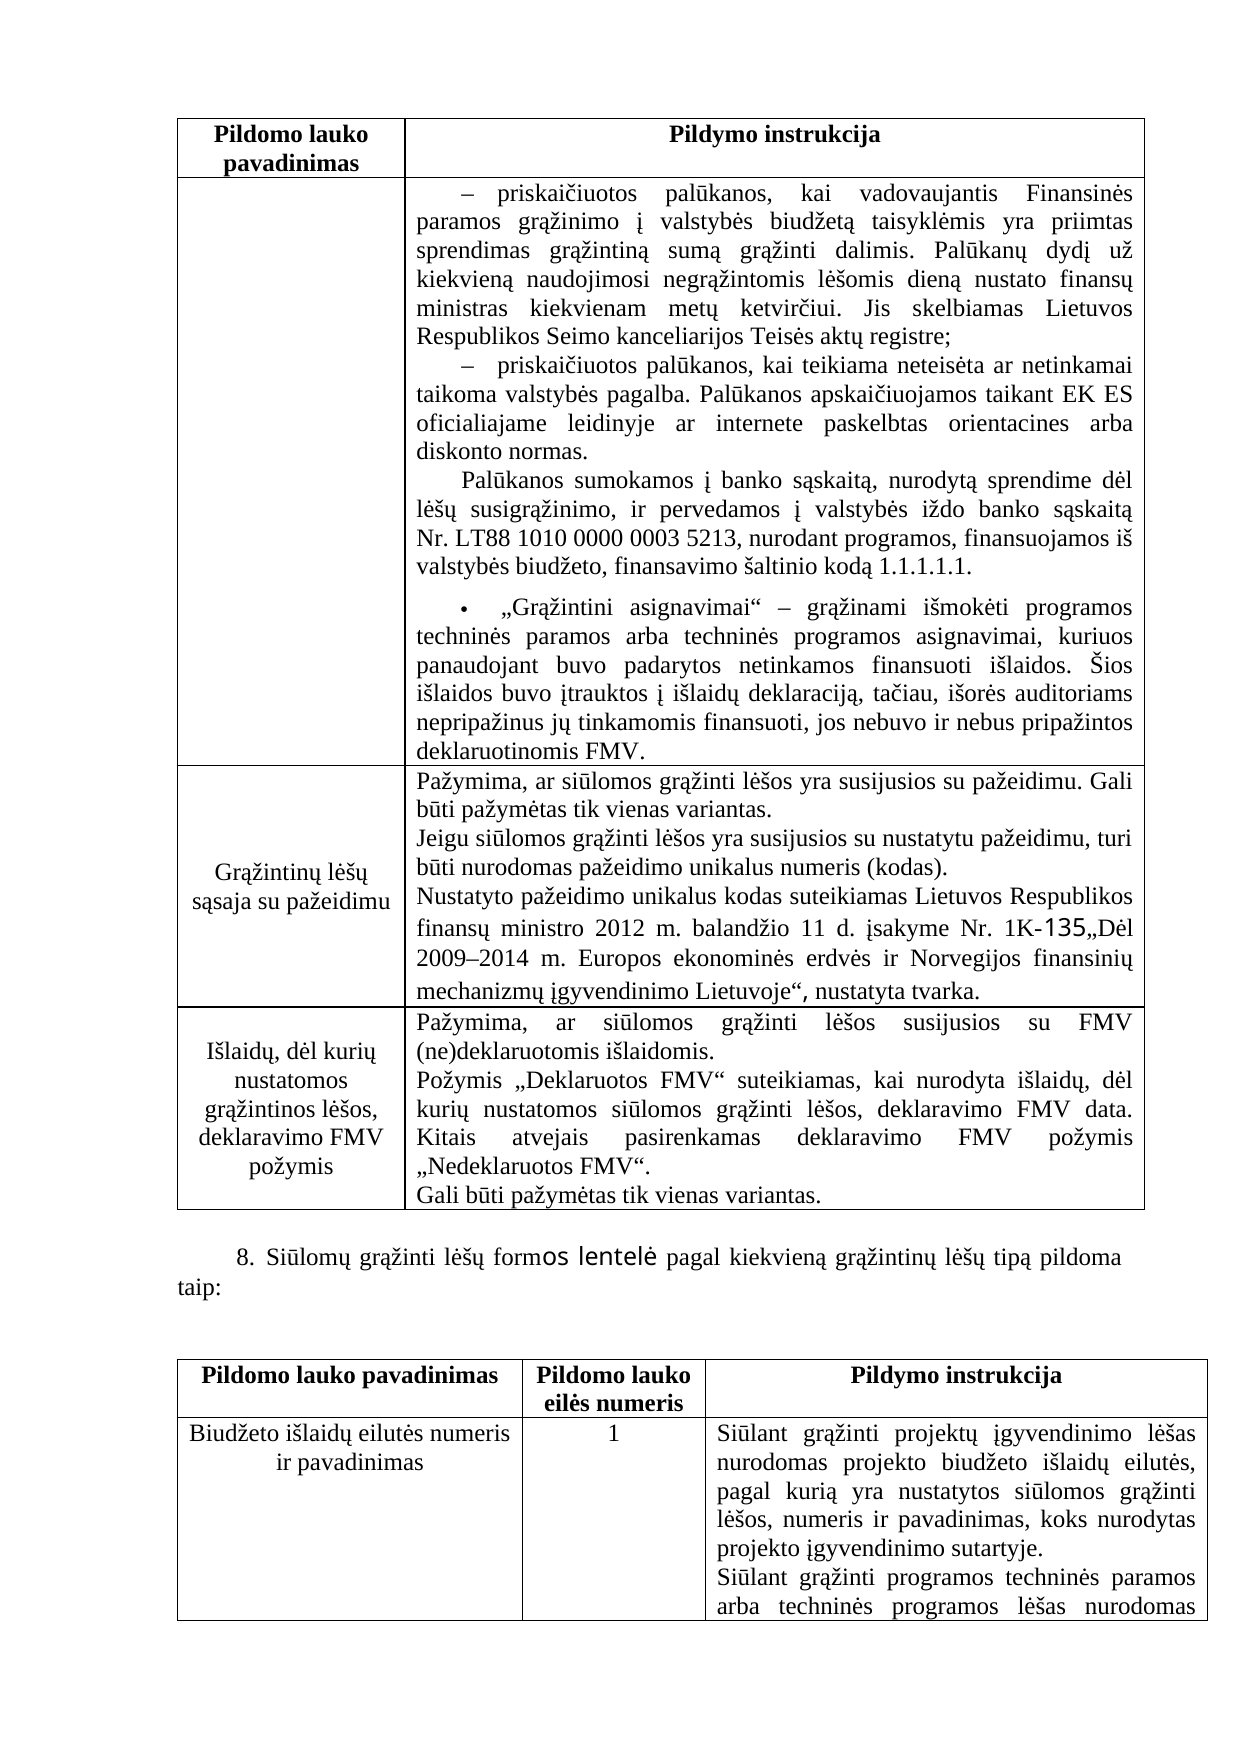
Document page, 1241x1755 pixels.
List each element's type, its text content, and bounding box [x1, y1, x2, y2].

table_header Pildomo lauko eilės numeris [523, 1360, 705, 1417]
table_cell Pažymima, ar siūlomos grąžinti lėšos susijusios su FMV (ne)deklaruotomis išlaidomis. Požymis „Deklaruotos FMV“ suteikiamas, kai nurodyta išlaidų, dėl kurių nustatomos siūlomos grąžinti lėšos, deklaravimo FMV data. Kitais atvejais pasirenkamas deklaravimo FMV požymis „Nedeklaruotos FMV“. Gali būti pažymėtas tik vienas variantas. [406, 1008, 1144, 1209]
table_cell Biudžeto išlaidų eilutės numeris ir pavadinimas [178, 1418, 522, 1619]
table_cell Pažymima, ar siūlomos grąžinti lėšos yra susijusios su pažeidimu. Gali būti pažymėtas tik vienas variantas. Jeigu siūlomos grąžinti lėšos yra susijusios su nustatytu pažeidimu, turi būti nurodomas pažeidimo unikalus numeris (kodas). Nustatyto pažeidimo unikalus kodas suteikiamas Lietuvos Respublikos finansų ministro 2012 m. balandžio 11 d. įsakyme Nr. 1K-135„Dėl 2009–2014 m. Europos ekonominės erdvės ir Norvegijos finansinių mechanizmų įgyvendinimo Lietuvoje“, nustatyta tvarka. [406, 766, 1144, 1006]
table_header Pildymo instrukcija [406, 119, 1144, 177]
table_header Pildymo instrukcija [706, 1360, 1207, 1417]
table_cell Grąžintinų lėšų sąsaja su pažeidimu [178, 766, 404, 1006]
text 8. Siūlomų grąžinti lėšų formos lentelė pagal kiekvieną grąžintinų lėšų tipą pildoma taip: [177, 1238, 1122, 1301]
table_cell Išlaidų, dėl kurių nustatomos grąžintinos lėšos, deklaravimo FMV požymis [178, 1008, 404, 1209]
table_cell [178, 178, 404, 765]
table_cell 1 [523, 1418, 705, 1619]
table_header Pildomo lauko pavadinimas [178, 119, 404, 177]
table_header Pildomo lauko pavadinimas [178, 1360, 522, 1417]
table_cell Siūlant grąžinti projektų įgyvendinimo lėšas nurodomas projekto biudžeto išlaidų eilutės, pagal kurią yra nustatytos siūlomos grąžinti lėšos, numeris ir pavadinimas, koks nurodytas projekto įgyvendinimo sutartyje. Siūlant grąžinti programos techninės paramos arba techninės programos lėšas nurodomas [706, 1418, 1207, 1619]
table_cell – priskaičiuotos palūkanos, kai vadovaujantis Finansinės paramos grąžinimo į valstybės biudžetą taisyklėmis yra priimtas sprendimas grąžintiną sumą grąžinti dalimis. Palūkanų dydį už kiekvieną naudojimosi negrąžintomis lėšomis dieną nustato finansų ministras kiekvienam metų ketvirčiui. Jis skelbiamas Lietuvos Respublikos Seimo kanceliarijos Teisės aktų registre; – priskaičiuotos palūkanos, kai teikiama neteisėta ar netinkamai taikoma valstybės pagalba. Palūkanos apskaičiuojamos taikant EK ES oficialiajame leidinyje ar internete paskelbtas orientacines arba diskonto normas. Palūkanos sumokamos į banko sąskaitą, nurodytą sprendime dėl lėšų susigrąžinimo, ir pervedamos į valstybės iždo banko sąskaitą Nr. LT88 1010 0000 0003 5213, nurodant programos, finansuojamos iš valstybės biudžeto, finansavimo šaltinio kodą 1.1.1.1.1.  „Grąžintini asignavimai“ – grąžinami išmokėti programos techninės paramos arba techninės programos asignavimai, kuriuos panaudojant buvo padarytos netinkamos finansuoti išlaidos. Šios išlaidos buvo įtrauktos į išlaidų deklaraciją, tačiau, išorės auditoriams nepripažinus jų tinkamomis finansuoti, jos nebuvo ir nebus pripažintos deklaruotinomis FMV. [406, 178, 1144, 765]
